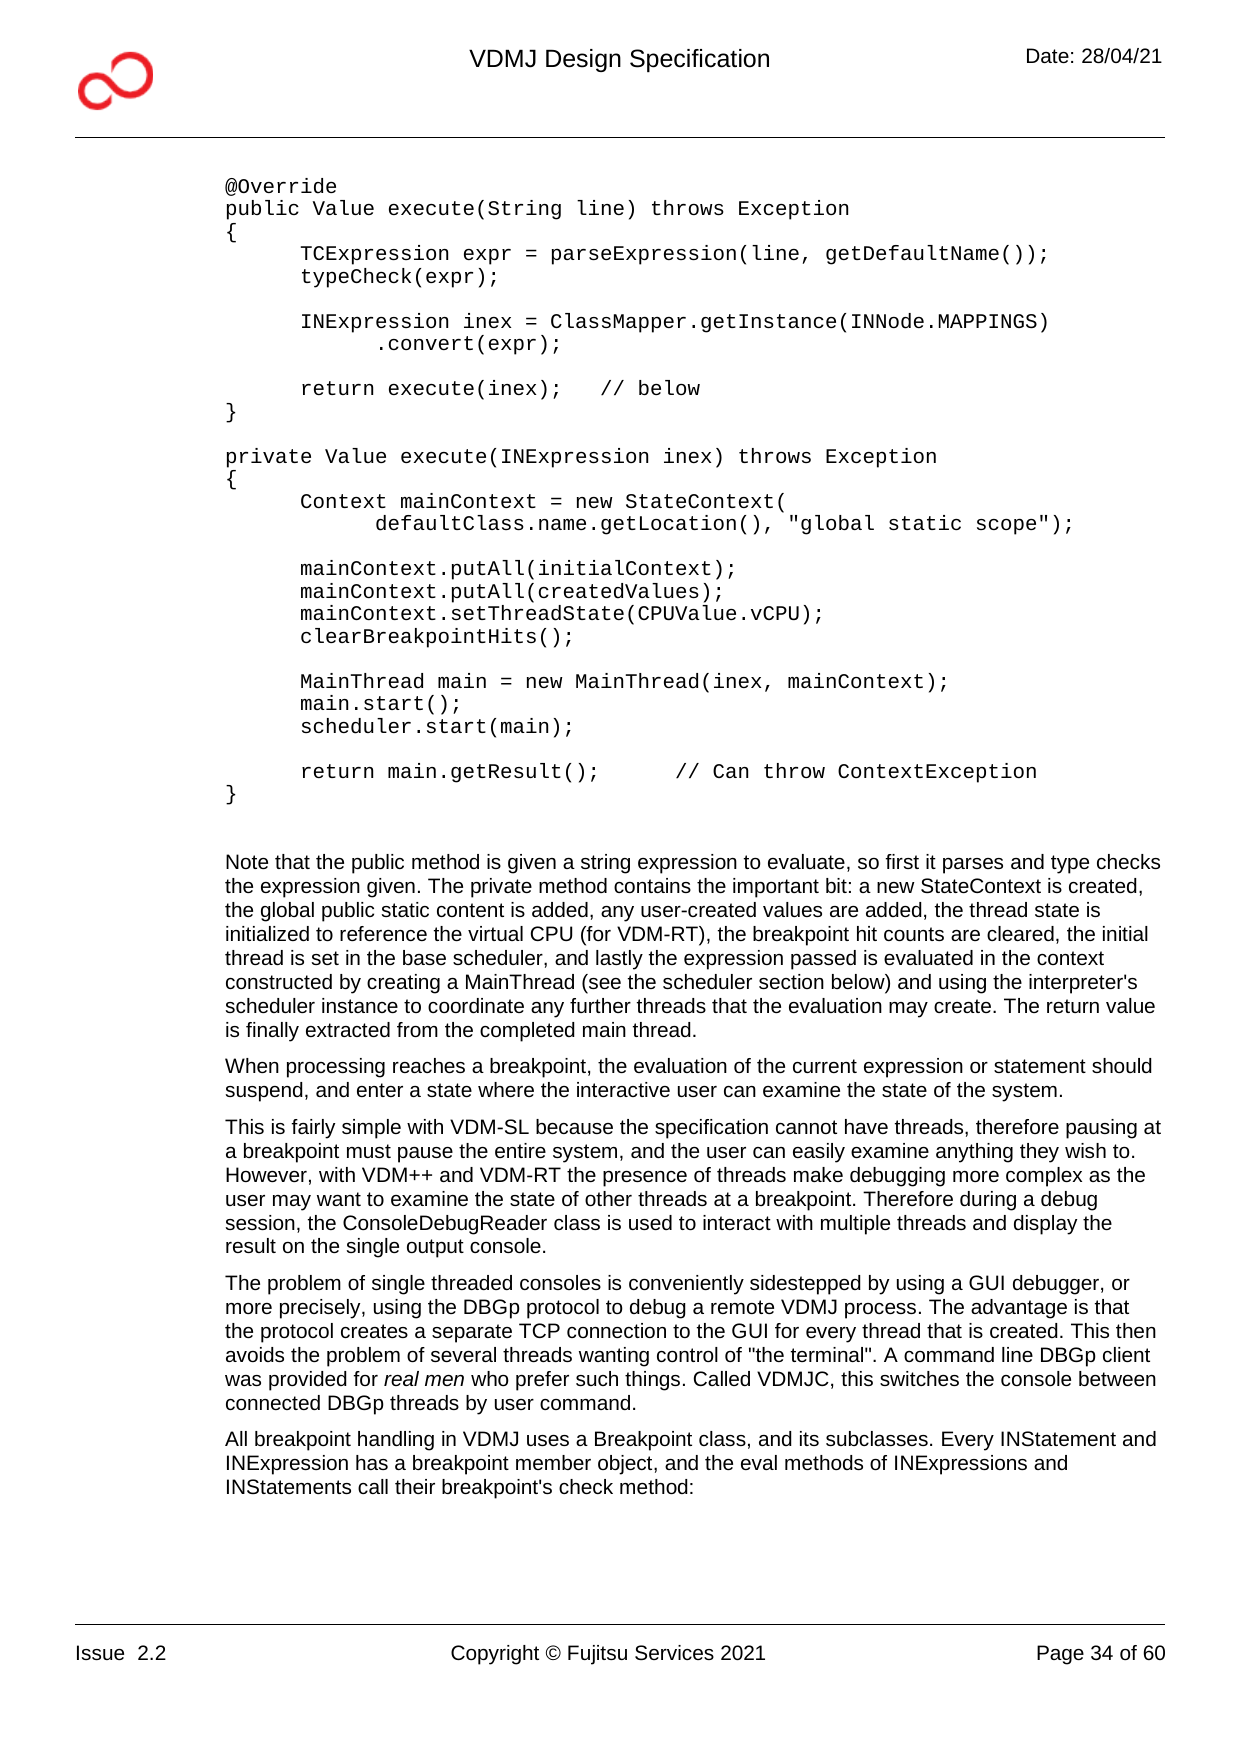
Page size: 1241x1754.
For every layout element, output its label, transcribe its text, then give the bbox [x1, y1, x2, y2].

text return main.getResult(); // Can throw ContextException [225, 760, 1165, 783]
text TCExpression expr = parseExpression(line, getDefaultName()); [225, 243, 1165, 265]
text { [225, 468, 1165, 490]
text The problem of single threaded consoles is conveniently sidestepped by using a GUI debugger, or more precisely, using the DBGp protocol to debug a remote VDMJ process. The advantage is that the protocol creates a separate TCP connection to the GUI for every thread that is created. This then avoids the problem of several threads wanting control of "the terminal". A command line DBGp client was provided for real men who prefer such things. Called VDMJC, this switches the console between connected DBGp threads by user command. [225, 1271, 1165, 1415]
text } [225, 400, 1165, 423]
text private Value execute(INExpression inex) throws Exception [225, 445, 1165, 468]
text When processing reaches a breakpoint, the evaluation of the current expression or statement should suspend, and enter a state where the interactive user can examine the state of the system. [225, 1054, 1165, 1102]
text mainContext.setThreadState(CPUValue.vCPU); [225, 603, 1165, 625]
text scheduler.start(main); [225, 715, 1165, 738]
text All breakpoint handling in VDMJ uses a Breakpoint class, and its subclasses. Every INStatement and INExpression has a breakpoint member object, and the eval methods of INExpressions and INStatements call their breakpoint's check method: [225, 1427, 1165, 1499]
text main.start(); [225, 693, 1165, 715]
text Context mainContext = new StateContext( [225, 490, 1165, 513]
text mainContext.putAll(initialContext); [225, 558, 1165, 580]
text } [225, 783, 1165, 805]
text clearBreakpointHits(); [225, 625, 1165, 648]
text Note that the public method is given a string expression to evaluate, so first it parses and type checks the expression given. The private method contains the important bit: a new StateContext is created, the global public static content is added, any user-created values are added, the thread state is initialized to reference the virtual CPU (for VDM-RT), the breakpoint hit counts are cleared, the initial thread is set in the base scheduler, and lastly the expression passed is evaluated in the context constructed by creating a MainThread (see the scheduler section below) and using the interpreter's scheduler instance to coordinate any further threads that the evaluation may create. The return value is finally extracted from the completed main thread. [225, 850, 1165, 1042]
text typeCheck(expr); [225, 265, 1165, 288]
text defaultClass.name.getLocation(), "global static scope"); [225, 513, 1165, 535]
text INExpression inex = ClassMapper.getInstance(INNode.MAPPINGS) [225, 310, 1165, 333]
text mainContext.putAll(createdValues); [225, 580, 1165, 603]
text This is fairly simple with VDM-SL because the specification cannot have threads, therefore pausing at a breakpoint must pause the entire system, and the user can easily examine anything they wish to. However, with VDM++ and VDM-RT the presence of threads make debugging more complex as the user may want to examine the state of other threads at a breakpoint. Therefore during a debug session, the ConsoleDebugReader class is used to interact with multiple threads and display the result on the single output console. [225, 1115, 1165, 1259]
text public Value execute(String line) throws Exception [225, 198, 1165, 220]
text return execute(inex); // below [225, 378, 1165, 400]
text @Override [225, 175, 1165, 198]
text { [225, 220, 1165, 243]
picture [78, 44, 153, 120]
text .convert(expr); [225, 333, 1165, 355]
text MainThread main = new MainThread(inex, mainContext); [225, 670, 1165, 693]
